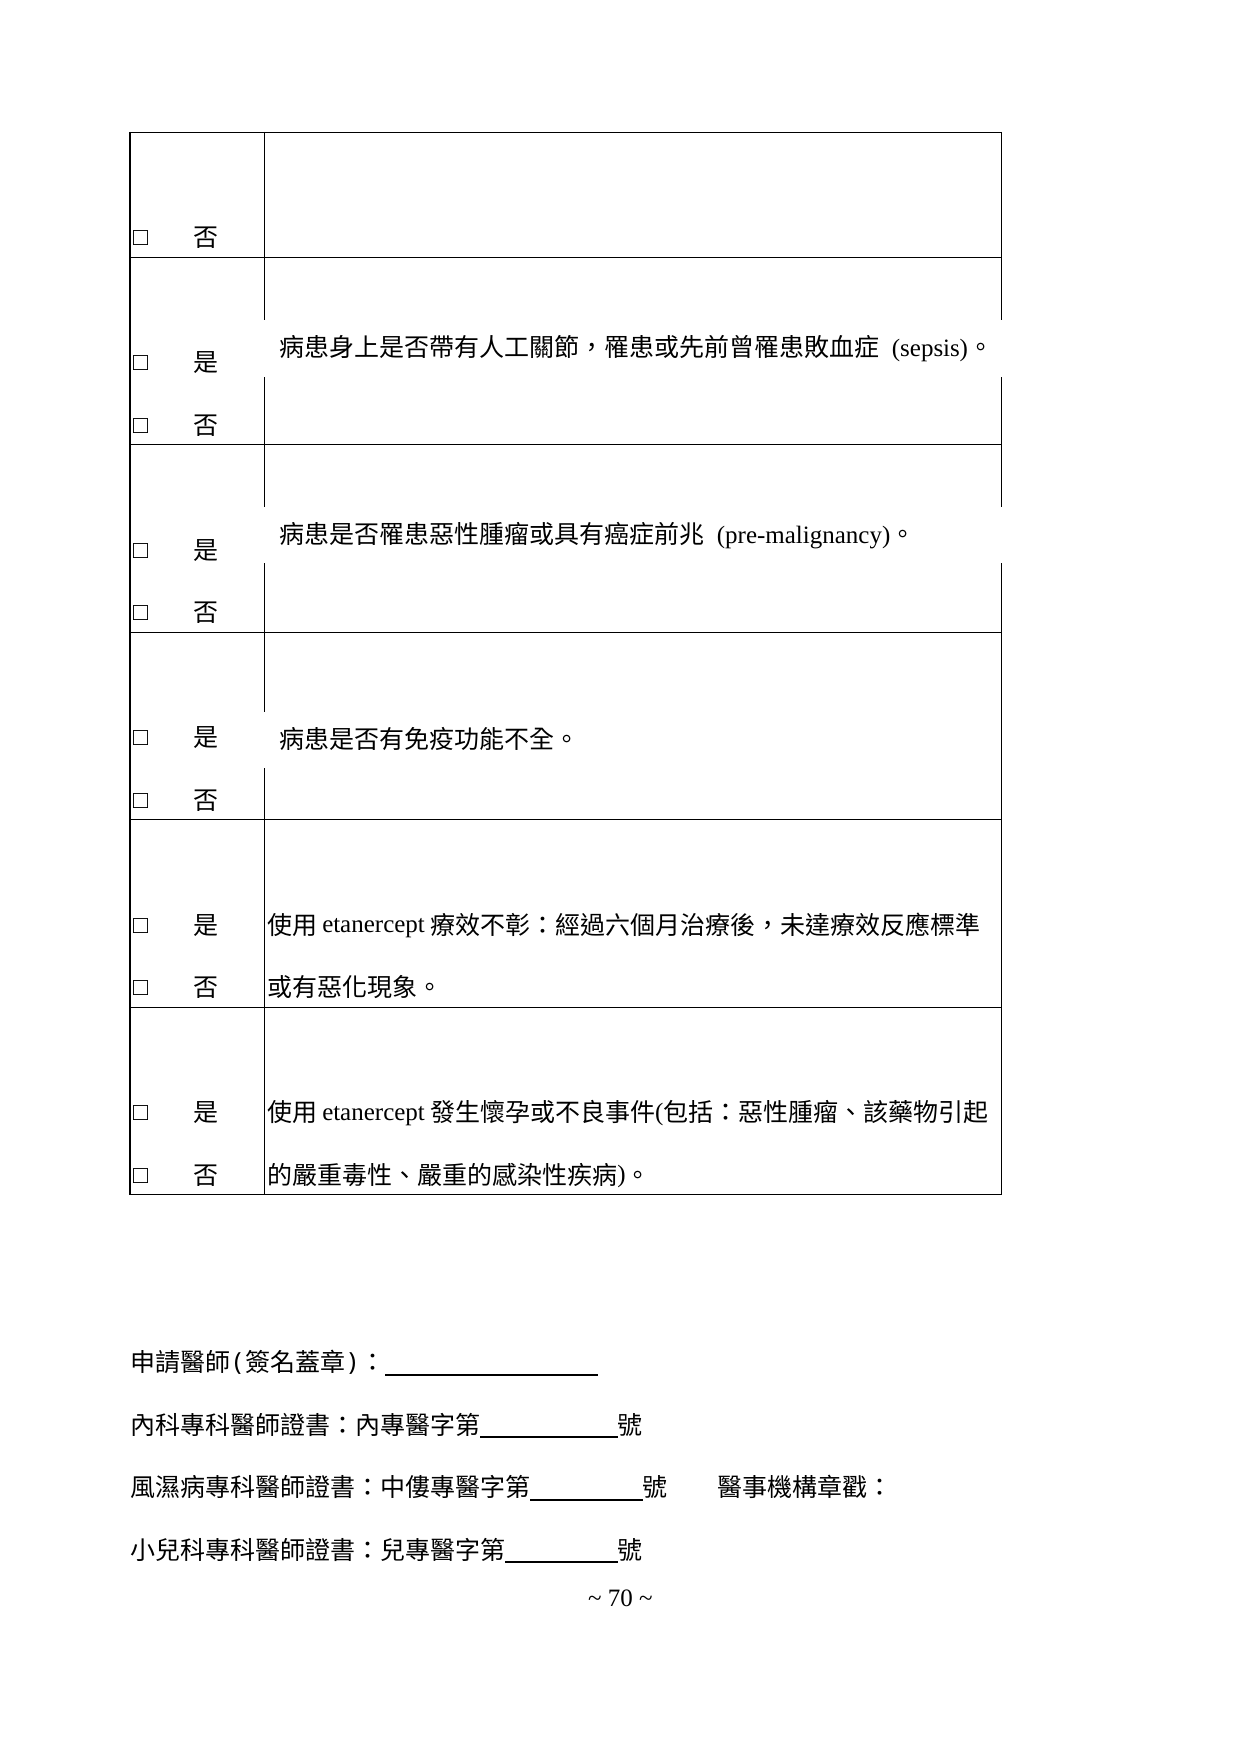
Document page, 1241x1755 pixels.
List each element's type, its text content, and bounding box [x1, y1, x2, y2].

table_cell 使用etanercept療效不彰：經過六個月治療後，未達療效反應標準或有惡化現象。 [265, 820, 1001, 1007]
table_cell 使用etanercept發生懷孕或不良事件(包括：惡性腫瘤、該藥物引起的嚴重毒性、嚴重的感染性疾病)。 [265, 1008, 1001, 1194]
table_cell [264, 445, 1033, 632]
text 內科專科醫師證書：內專醫字第 號 [130, 1382, 1110, 1444]
text 申請醫師(簽名蓋章)： [130, 1319, 1110, 1382]
table_cell [264, 258, 1014, 444]
table_cell □ 是 □ 否 [131, 258, 264, 444]
text 風濕病專科醫師證書：中僂專醫字第 號 醫事機構章戳： [130, 1444, 1110, 1507]
table_cell □ 是 □ 否 [131, 1008, 264, 1194]
table_cell □ 是 □ 否 [131, 820, 264, 1007]
table_cell [265, 133, 1001, 257]
table_cell [264, 633, 1001, 819]
table_cell □ 是 □ 否 [131, 633, 264, 819]
table_cell □ 是 □ 否 [131, 445, 264, 632]
text 小兒科專科醫師證書：兒專醫字第 號 [130, 1507, 1110, 1569]
table_cell □ 否 [131, 133, 264, 257]
